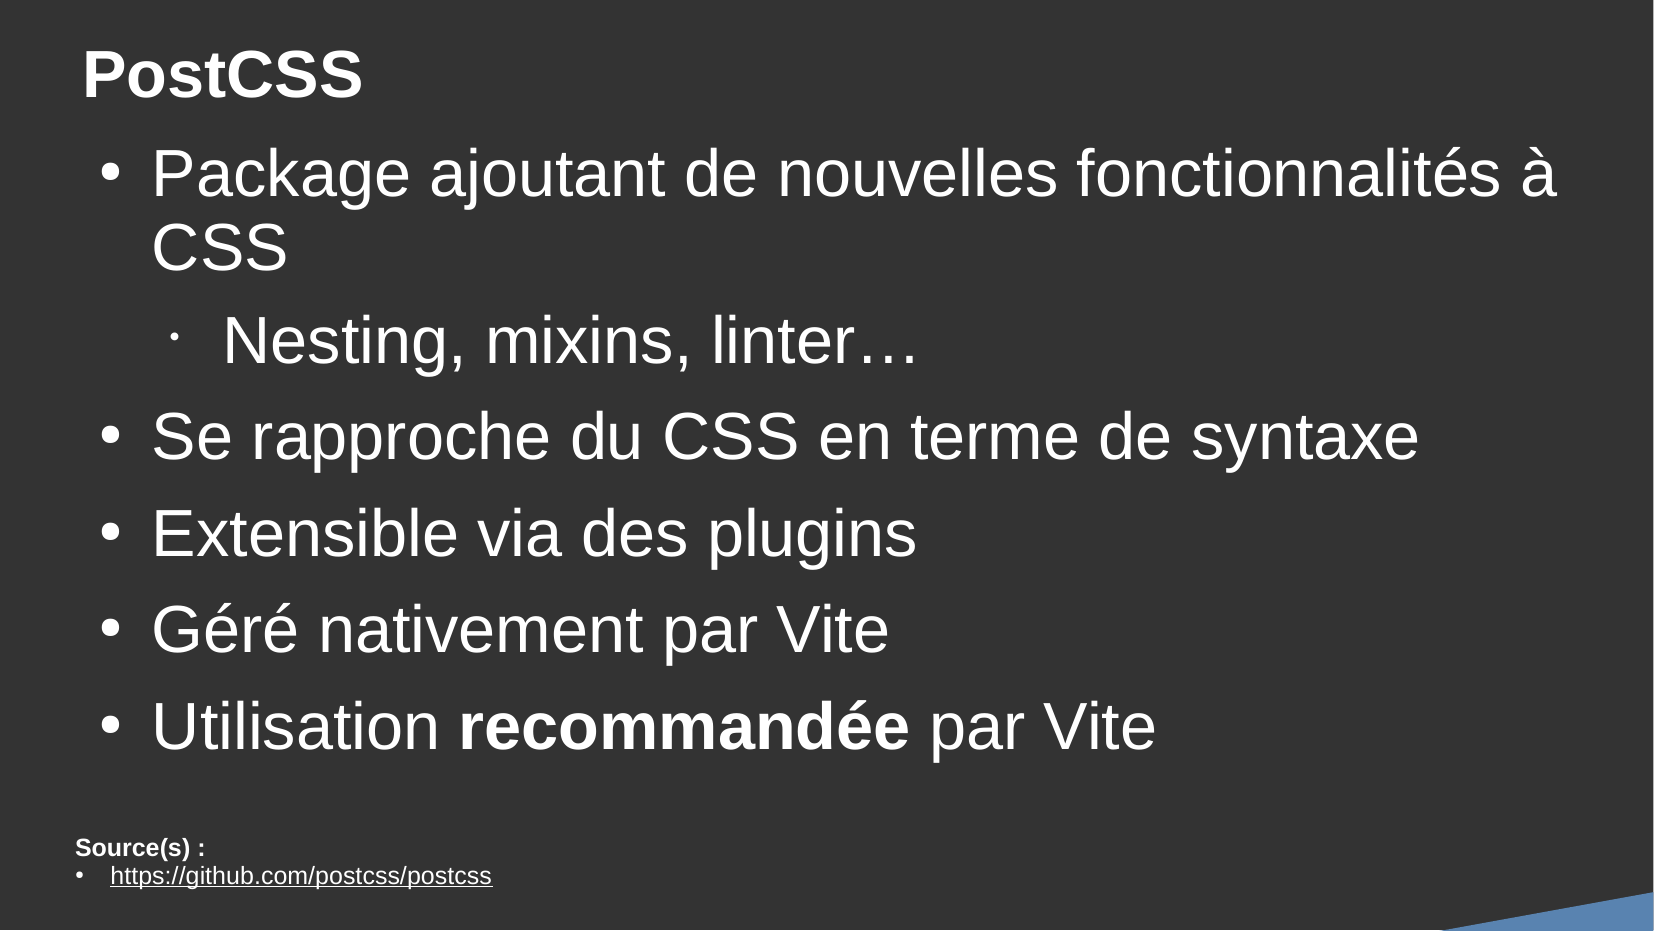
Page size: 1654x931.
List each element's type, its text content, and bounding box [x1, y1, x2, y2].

text_box Source(s) : https://github.com/postcss/postcss [60, 826, 1546, 911]
text_box [1439, 892, 1654, 931]
title PostCSS [82, 37, 1571, 114]
list Package ajoutant de nouvelles fonctionnalités à CSS Nesting, mixins, linter… Se rapproche du CSS en terme de syntaxe Extensible via des plugins Géré nativement par Vite Utilisation recommandée par Vite [80, 135, 1620, 798]
